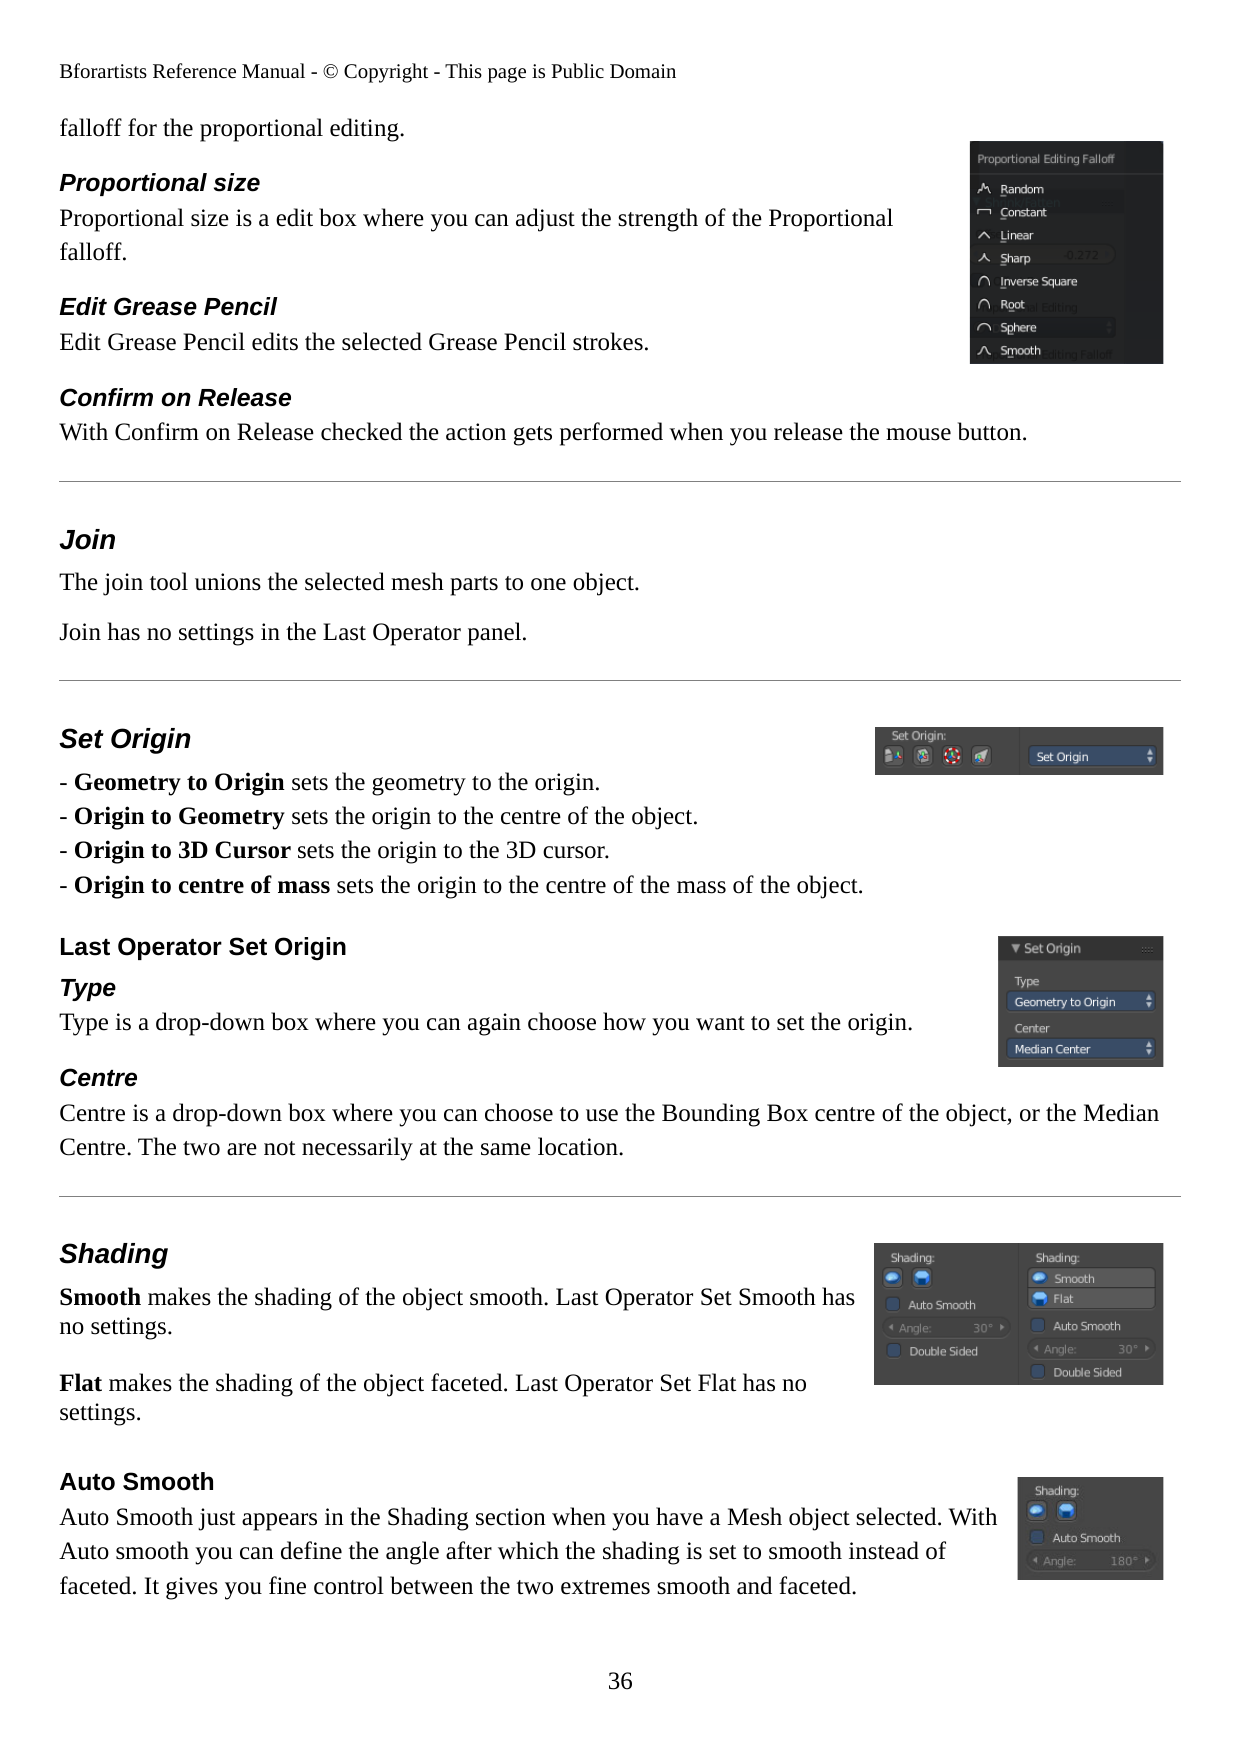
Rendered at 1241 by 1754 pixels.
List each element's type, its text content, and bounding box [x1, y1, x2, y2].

text falloff for the proportional editing. [59, 113, 1181, 141]
picture [998, 936, 1164, 1067]
subtitle Edit Grease Pencil [59, 292, 969, 321]
subtitle Centre [59, 1063, 1181, 1091]
subtitle [1164, 292, 1181, 321]
picture [969, 141, 1164, 364]
text Auto Smooth just appears in the Shading section when you have a Mesh object selected. With Auto smooth you can define the angle after which the shading is set to smooth instead of faceted. It gives you fine control between the two extremes smooth and faceted. [59, 1502, 1181, 1600]
text The join tool unions the selected mesh parts to one object. [59, 567, 1181, 596]
subtitle Type [59, 973, 998, 1001]
text Centre is a drop-down box where you can choose to use the Bounding Box centre of the object, or the Median Centre. The two are not necessarily at the same location. [59, 1098, 1181, 1161]
text Proportional size is a edit box where you can adjust the strength of the Proportional falloff. [59, 203, 969, 266]
subtitle [1164, 973, 1181, 1001]
subtitle Auto Smooth [59, 1467, 1181, 1496]
text Type is a drop-down box where you can again choose how you want to set the origin. [59, 1007, 998, 1036]
text Edit Grease Pencil edits the selected Grease Pencil strokes. [59, 327, 969, 356]
picture [874, 1243, 1164, 1385]
subtitle Proportional size [59, 168, 969, 196]
text Join has no settings in the Last Operator panel. [59, 617, 1181, 645]
subtitle [1164, 168, 1181, 196]
text Flat makes the shading of the object faceted. Last Operator Set Flat has no settings. [59, 1340, 1181, 1426]
picture [875, 727, 1164, 775]
subtitle Shading [59, 1238, 1181, 1270]
subtitle Last Operator Set Origin [59, 932, 1181, 960]
text - Geometry to Origin sets the geometry to the origin. - Origin to Geometry sets the origin to the centre of the object. - Origin to 3D Cursor sets the origin to the 3D cursor. - Origin to centre of mass sets the origin to the centre of the mass of the object. [59, 767, 1181, 899]
text With Confirm on Release checked the action gets performed when you release the mouse button. [59, 417, 1181, 446]
subtitle Set Origin [59, 722, 1181, 754]
subtitle Join [59, 523, 1181, 555]
subtitle Confirm on Release [59, 383, 1181, 411]
text Smooth makes the shading of the object smooth. Last Operator Set Smooth has no settings. [59, 1282, 874, 1340]
picture [1017, 1477, 1164, 1580]
